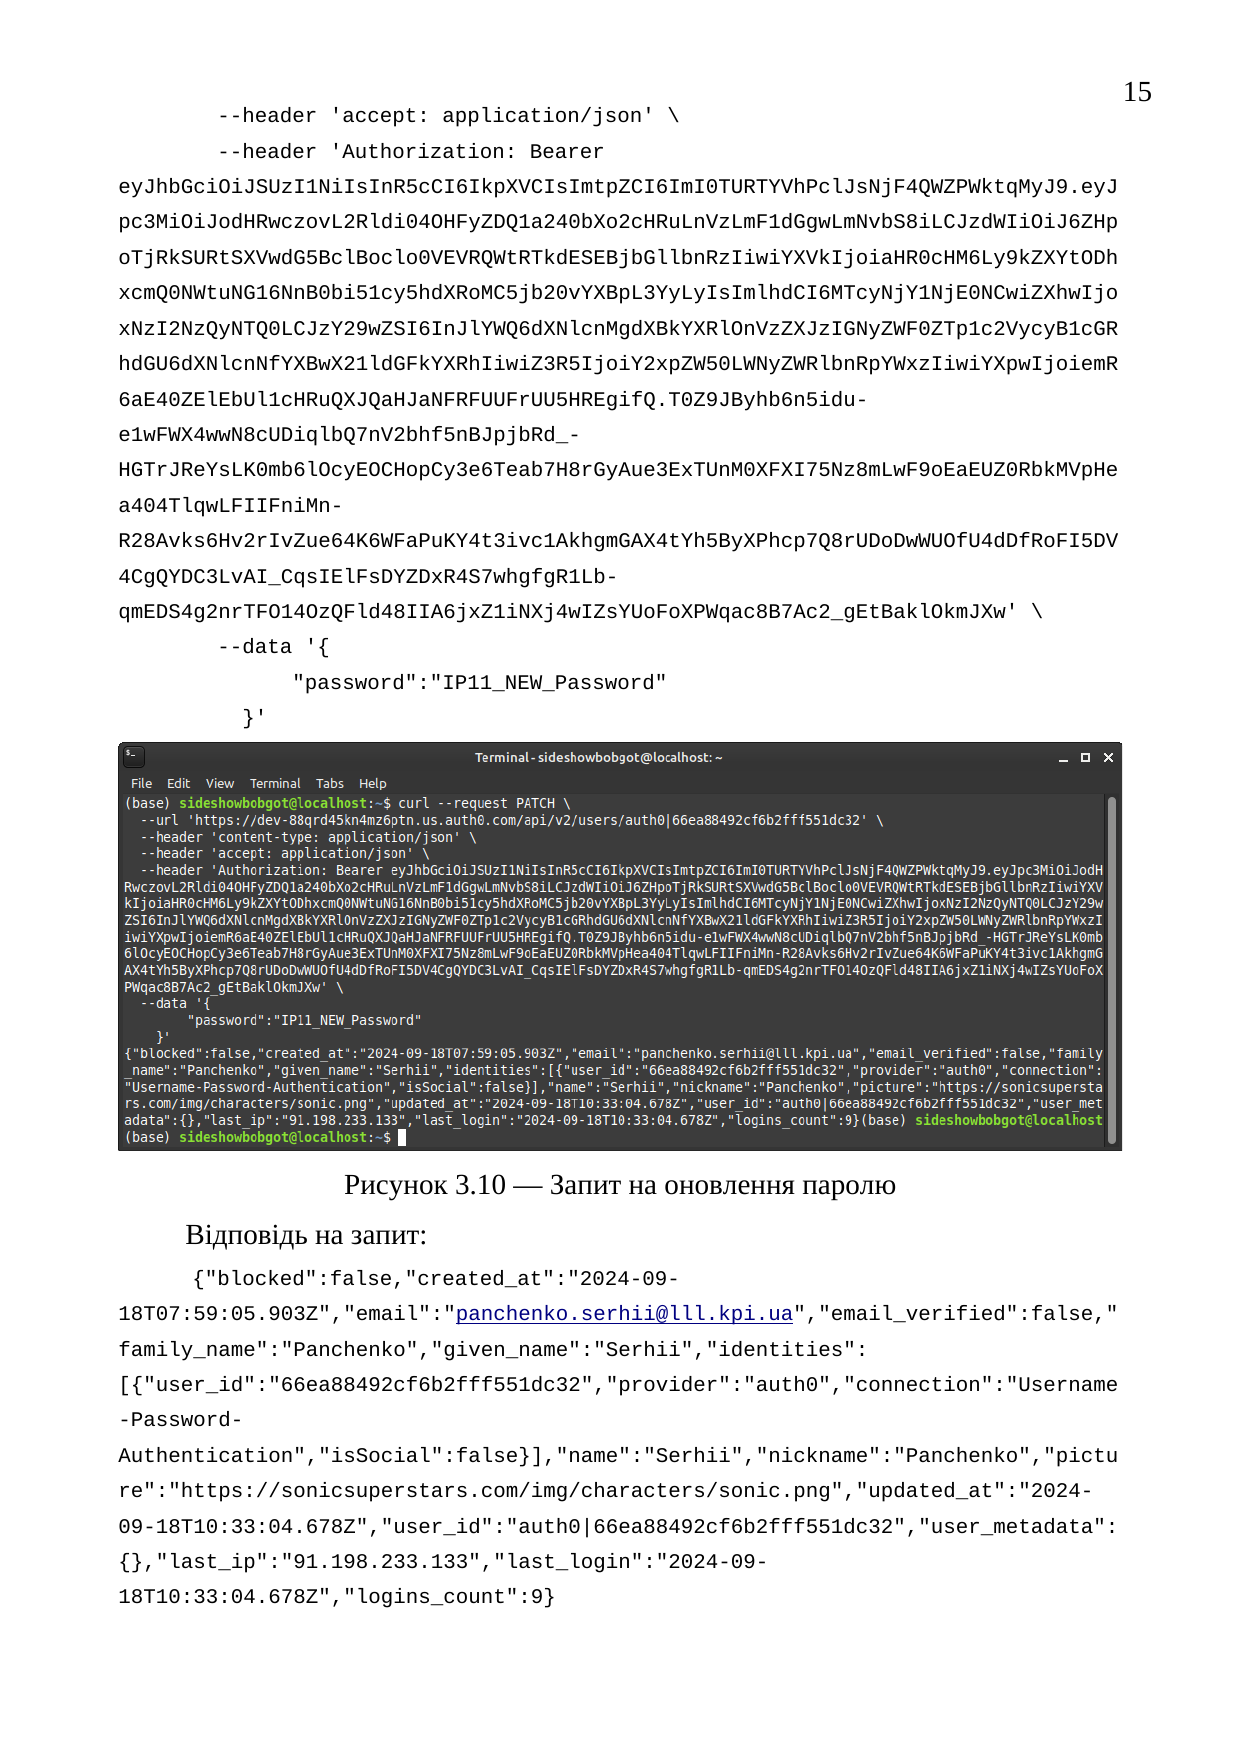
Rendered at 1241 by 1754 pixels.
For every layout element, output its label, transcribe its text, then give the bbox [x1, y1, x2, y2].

text --data '{ [118, 636, 1122, 660]
text {"blocked":false,"created_at":"2024-09-18T07:59:05.903Z","email":"panchenko.serhii@lll.kpi.ua","email_verified":false,"family_name":"Panchenko","given_name":"Serhii","identities":[{"user_id":"66ea88492cf6b2fff551dc32","provider":"auth0","connection":"Username-Password-Authentication","isSocial":false}],"name":"Serhii","nickname":"Panchenko","picture":"https://sonicsuperstars.com/img/characters/sonic.png","updated_at":"2024-09-18T10:33:04.678Z","user_id":"auth0|66ea88492cf6b2fff551dc32","user_metadata":{},"last_ip":"91.198.233.133","last_login":"2024-09-18T10:33:04.678Z","logins_count":9} [118, 1268, 1122, 1610]
text "password":"IP11_NEW_Password" [118, 672, 1122, 696]
text Відповідь на запит: [118, 1217, 1122, 1251]
text }' [118, 707, 1122, 731]
text --header 'Authorization: Bearer eyJhbGciOiJSUzI1NiIsInR5cCI6IkpXVCIsImtpZCI6ImI0TURTYVhPclJsNjF4QWZPWktqMyJ9.eyJpc3MiOiJodHRwczovL2Rldi04OHFyZDQ1a240bXo2cHRuLnVzLmF1dGgwLmNvbS8iLCJzdWIiOiJ6ZHpoTjRkSURtSXVwdG5BclBoclo0VEVRQWtRTkdESEBjbGllbnRzIiwiYXVkIjoiaHR0cHM6Ly9kZXYtODhxcmQ0NWtuNG16NnB0bi51cy5hdXRoMC5jb20vYXBpL3YyLyIsImlhdCI6MTcyNjY1NjE0NCwiZXhwIjoxNzI2NzQyNTQ0LCJzY29wZSI6InJlYWQ6dXNlcnMgdXBkYXRlOnVzZXJzIGNyZWF0ZTp1c2VycyB1cGRhdGU6dXNlcnNfYXBwX21ldGFkYXRhIiwiZ3R5IjoiY2xpZW50LWNyZWRlbnRpYWxzIiwiYXpwIjoiemR6aE40ZElEbUl1cHRuQXJQaHJaNFRFUUFrUU5HREgifQ.T0Z9JByhb6n5idu-e1wFWX4wwN8cUDiqlbQ7nV2bhf5nBJpjbRd_-HGTrJReYsLK0mb6lOcyEOCHopCy3e6Teab7H8rGyAue3ExTUnM0XFXI75Nz8mLwF9oEaEUZ0RbkMVpHea404TlqwLFIIFniMn-R28Avks6Hv2rIvZue64K6WFaPuKY4t3ivc1AkhgmGAX4tYh5ByXPhcp7Q8rUDoDwWUOfU4dDfRoFI5DV4CgQYDC3LvAI_CqsIElFsDYZDxR4S7whgfgR1Lb-qmEDS4g2nrTFO14OzQFld48IIA6jxZ1iNXj4wIZsYUoFoXPWqac8B7Ac2_gEtBaklOkmJXw' \ [118, 141, 1122, 625]
text --header 'accept: application/json' \ [118, 105, 1122, 129]
picture [118, 742, 1123, 1151]
text Рисунок 3.10 — Запит на оновлення паролю [118, 1151, 1122, 1201]
